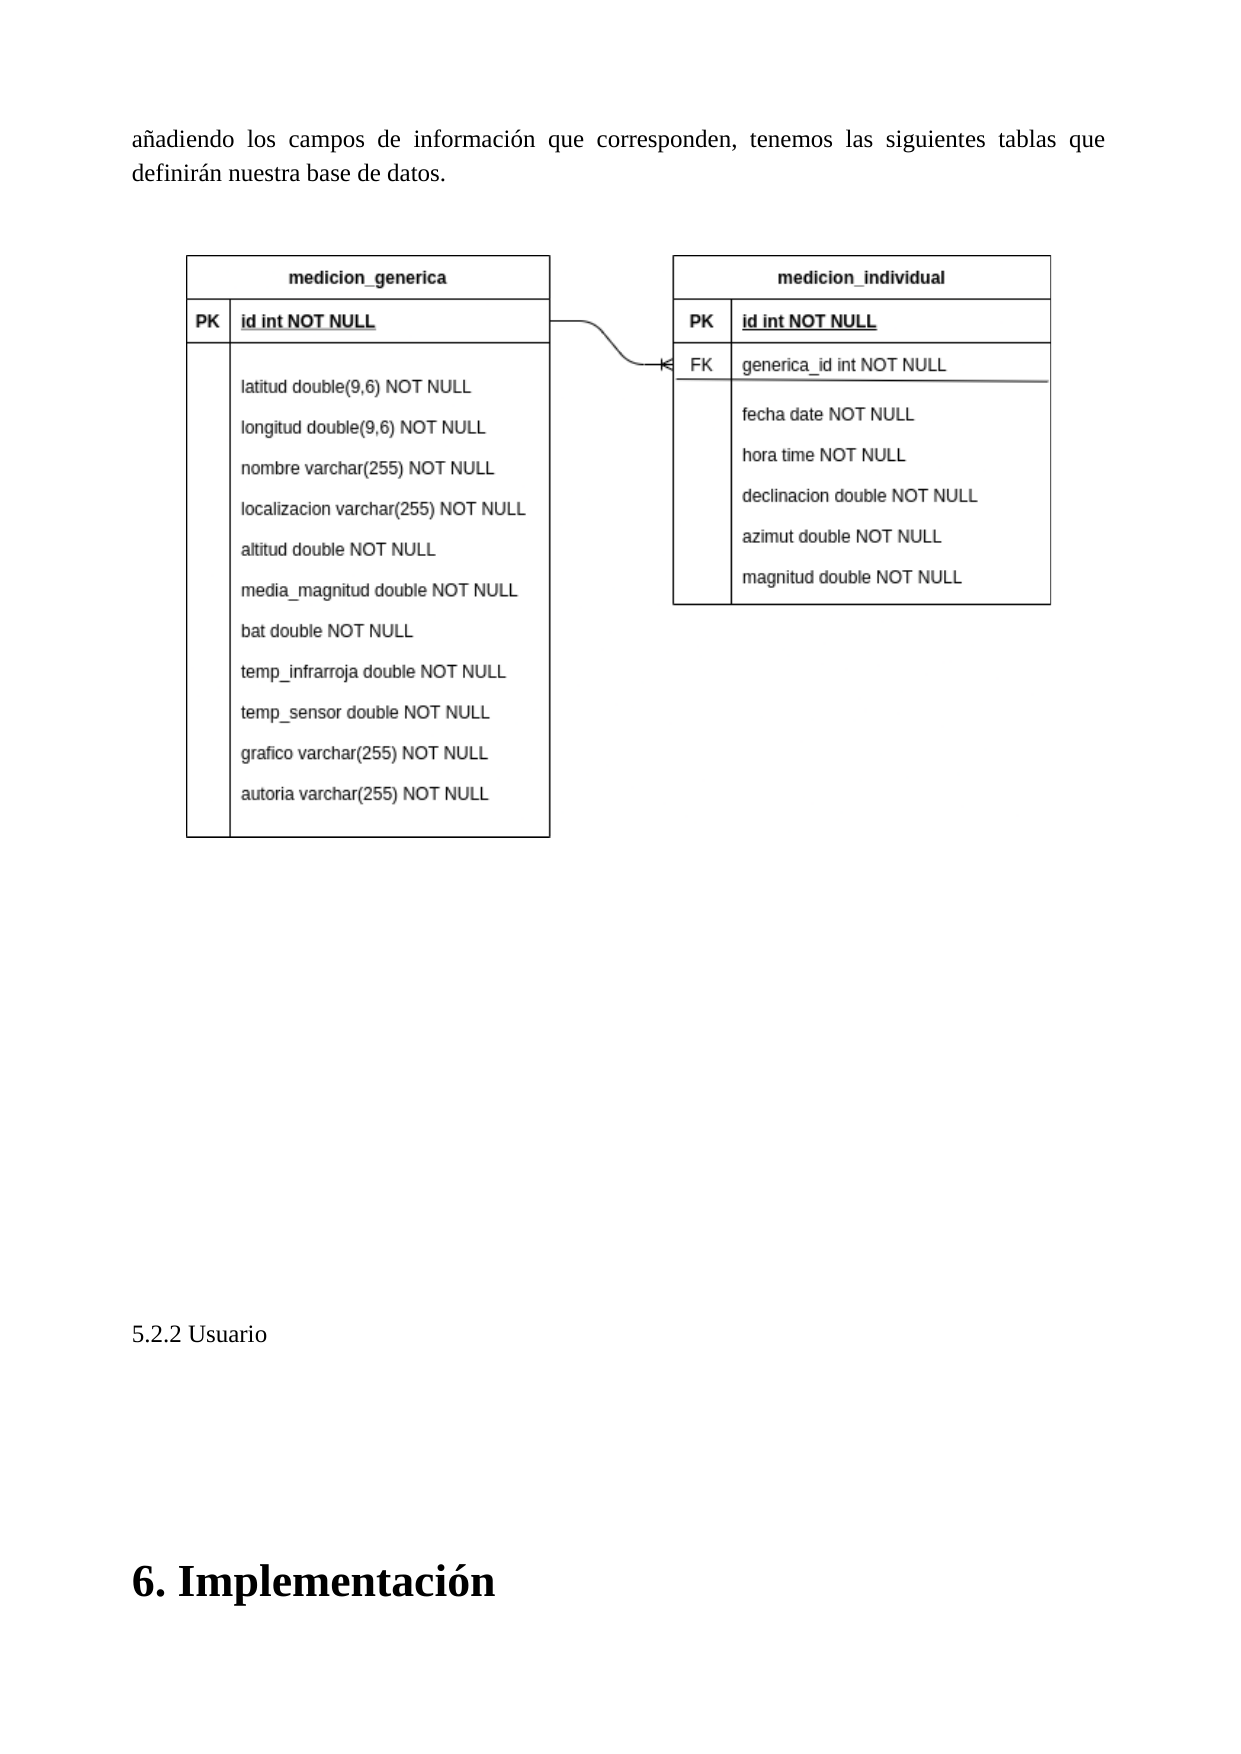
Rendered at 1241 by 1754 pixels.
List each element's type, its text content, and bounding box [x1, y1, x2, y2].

text 6. Implementación [132, 1554, 1106, 1607]
text 5.2.2 Usuario [132, 1313, 1106, 1348]
text añadiendo los campos de información que corresponden, tenemos las siguientes tablas que definirán nuestra base de datos. [132, 118, 1106, 187]
picture [186, 255, 1052, 838]
